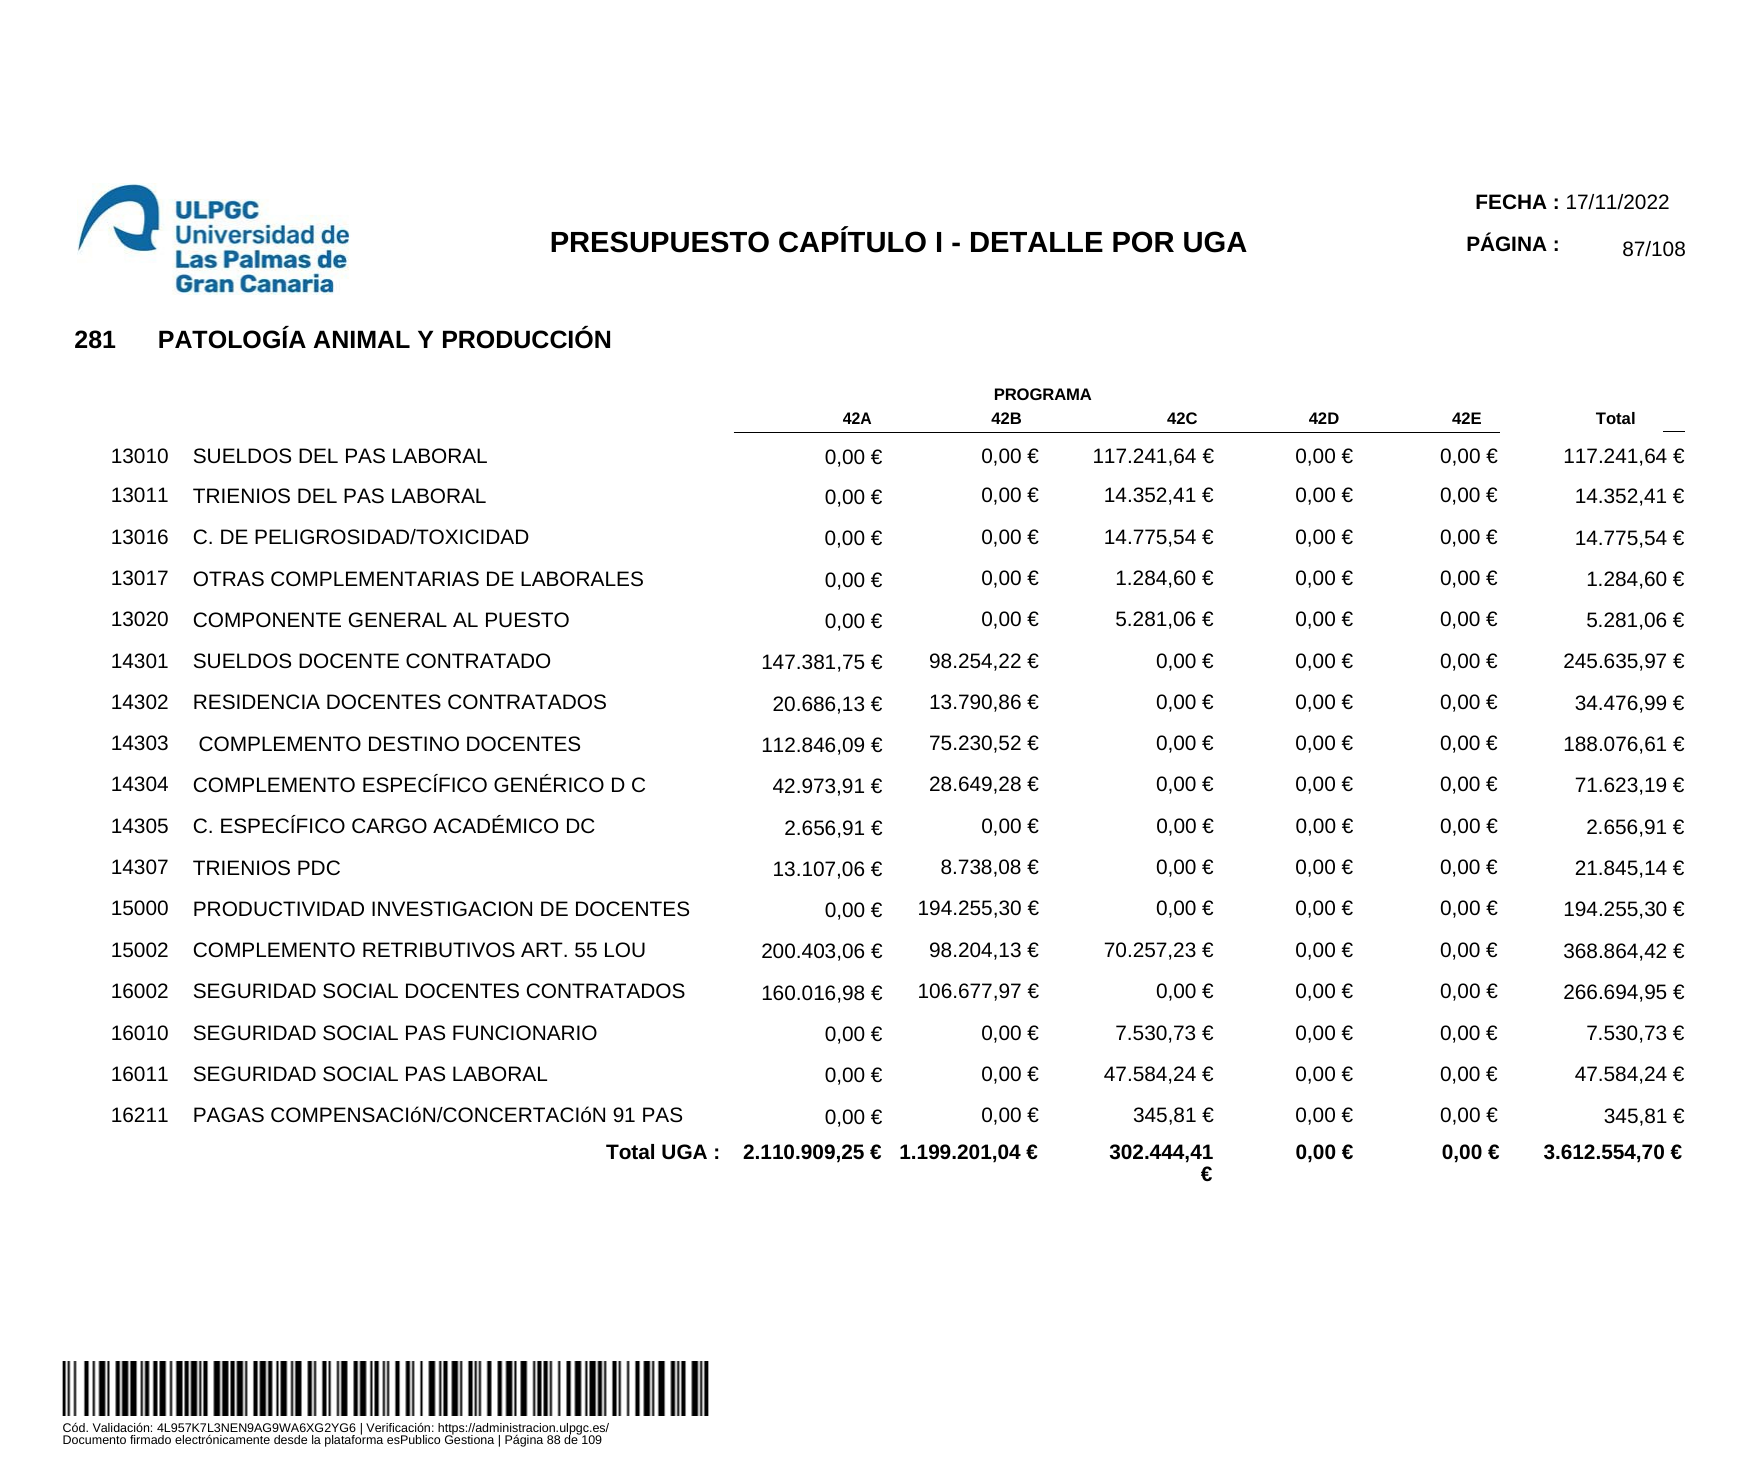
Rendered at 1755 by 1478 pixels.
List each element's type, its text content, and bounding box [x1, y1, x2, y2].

table_cell 0,00 € [1255, 806, 1397, 847]
table_cell RESIDENCIA DOCENTES CONTRATADOS [180, 682, 734, 723]
table_header [1092, 385, 1663, 406]
table_cell 0,00 € [1092, 724, 1254, 765]
table_cell Total UGA : [180, 1136, 734, 1186]
table_cell 345,81 € [1092, 1095, 1254, 1136]
table_cell 0,00 € [1255, 971, 1397, 1013]
table_cell PRODUCTIVIDAD INVESTIGACION DE DOCENTES [180, 889, 734, 930]
table_cell 0,00 € [1397, 1095, 1530, 1136]
table_cell 0,00 € [1397, 930, 1530, 971]
table_cell 112.846,09 € [734, 724, 891, 765]
table_header 0,00 € [1397, 434, 1530, 476]
table_cell 0,00 € [1397, 641, 1530, 682]
table_cell 14305 [105, 806, 180, 847]
table_cell SEGURIDAD SOCIAL PAS LABORAL [180, 1054, 734, 1095]
table_cell 14307 [105, 848, 180, 889]
table_cell 70.257,23 € [1092, 930, 1254, 971]
table_cell TRIENIOS DEL PAS LABORAL [180, 476, 734, 517]
table_cell 16211 [105, 1095, 180, 1136]
table_cell OTRAS COMPLEMENTARIAS DE LABORALES [180, 559, 734, 600]
table_cell 42A [734, 406, 891, 432]
table_cell 13020 [105, 600, 180, 641]
table_cell C. ESPECÍFICO CARGO ACADÉMICO DC [180, 806, 734, 847]
table_cell 345,81 € [1530, 1095, 1685, 1136]
table_cell 0,00 € [1255, 517, 1397, 558]
table_cell 0,00 € [1255, 476, 1397, 517]
table_cell 266.694,95 € [1530, 971, 1685, 1013]
table_cell 0,00 € [1255, 889, 1397, 930]
table_cell Total [1500, 406, 1663, 432]
table_cell 0,00 € [891, 1095, 1092, 1136]
table_cell 14301 [105, 641, 180, 682]
table_cell 188.076,61 € [1530, 724, 1685, 765]
table_cell 0,00 € [891, 1013, 1092, 1054]
table_cell 16011 [105, 1054, 180, 1095]
table_cell 0,00 € [1255, 559, 1397, 600]
table_cell 0,00 € [1397, 765, 1530, 806]
table_cell TRIENIOS PDC [180, 848, 734, 889]
table_cell 1.284,60 € [1092, 559, 1254, 600]
table_cell 0,00 € [891, 517, 1092, 558]
table_cell 0,00 € [891, 559, 1092, 600]
table_cell COMPLEMENTO RETRIBUTIVOS ART. 55 LOU [180, 930, 734, 971]
table_cell 0,00 € [1255, 724, 1397, 765]
table_cell SUELDOS DOCENTE CONTRATADO [180, 641, 734, 682]
table_cell 98.204,13 € [891, 930, 1092, 971]
table_cell 28.649,28 € [891, 765, 1092, 806]
table_header SUELDOS DEL PAS LABORAL [180, 431, 734, 476]
table_cell COMPLEMENTO ESPECÍFICO GENÉRICO D C [180, 765, 734, 806]
table_header 0,00 € [734, 434, 891, 476]
table_cell 160.016,98 € [734, 971, 891, 1013]
table_cell 0,00 € [1092, 765, 1254, 806]
table_cell 7.530,73 € [1530, 1013, 1685, 1054]
table_cell 47.584,24 € [1530, 1054, 1685, 1095]
table_header 117.241,64 € [1092, 434, 1254, 476]
table_cell 14.775,54 € [1530, 517, 1685, 558]
table_cell 0,00 € [734, 1054, 891, 1095]
table_cell 0,00 € [734, 559, 891, 600]
table_cell 14.352,41 € [1092, 476, 1254, 517]
table_cell 0,00 € [734, 889, 891, 930]
table_cell 0,00 € [1397, 517, 1530, 558]
table_header 117.241,64 € [1530, 432, 1685, 476]
table_cell C. DE PELIGROSIDAD/TOXICIDAD [180, 517, 734, 558]
table_cell 2.110.909,25 € [734, 1136, 891, 1186]
table_cell 0,00 € [734, 476, 891, 517]
table_cell 20.686,13 € [734, 682, 891, 723]
table_cell 2.656,91 € [1530, 806, 1685, 847]
table_cell 42D [1255, 406, 1397, 432]
table_cell 42.973,91 € [734, 765, 891, 806]
table_cell 42C [1092, 406, 1254, 432]
table_cell 98.254,22 € [891, 641, 1092, 682]
table_cell 0,00 € [734, 600, 891, 641]
table_cell 3.612.554,70 € [1530, 1136, 1685, 1186]
table_cell 13017 [105, 559, 180, 600]
table_cell 0,00 € [1255, 1013, 1397, 1054]
table_cell 0,00 € [1255, 1095, 1397, 1136]
table_cell 0,00 € [1255, 930, 1397, 971]
table_cell 147.381,75 € [734, 641, 891, 682]
table_cell COMPLEMENTO DESTINO DOCENTES [180, 724, 734, 765]
table_cell SEGURIDAD SOCIAL DOCENTES CONTRATADOS [180, 971, 734, 1013]
table_cell 14.775,54 € [1092, 517, 1254, 558]
table_cell 14302 [105, 682, 180, 723]
table_cell 0,00 € [1255, 1136, 1397, 1186]
table_cell 0,00 € [891, 600, 1092, 641]
table_cell 13.107,06 € [734, 848, 891, 889]
table_cell 0,00 € [1397, 1136, 1530, 1186]
table_cell 0,00 € [1397, 1013, 1530, 1054]
table_cell 13016 [105, 517, 180, 558]
table_cell 0,00 € [1255, 641, 1397, 682]
table_cell 13011 [105, 476, 180, 517]
table_cell 8.738,08 € [891, 848, 1092, 889]
table_cell 14303 [105, 724, 180, 765]
table_cell 14304 [105, 765, 180, 806]
table_cell 15000 [105, 889, 180, 930]
table_cell 47.584,24 € [1092, 1054, 1254, 1095]
table_cell 0,00 € [734, 1095, 891, 1136]
table_cell 16002 [105, 971, 180, 1013]
table_cell 0,00 € [734, 1013, 891, 1054]
table_cell 0,00 € [891, 1054, 1092, 1095]
table_cell 0,00 € [1397, 724, 1530, 765]
table_cell SEGURIDAD SOCIAL PAS FUNCIONARIO [180, 1013, 734, 1054]
table_cell 1.199.201,04 € [891, 1136, 1092, 1186]
table_cell 0,00 € [1255, 682, 1397, 723]
table_cell 0,00 € [1397, 889, 1530, 930]
table_header 13010 [105, 431, 180, 476]
table_cell 0,00 € [1255, 848, 1397, 889]
table_cell 0,00 € [1397, 476, 1530, 517]
table_cell 0,00 € [1092, 806, 1254, 847]
table_cell 0,00 € [1397, 559, 1530, 600]
table_cell 0,00 € [1092, 682, 1254, 723]
table_cell 71.623,19 € [1530, 765, 1685, 806]
text [733, 385, 1663, 434]
table_cell 5.281,06 € [1092, 600, 1254, 641]
table_cell 0,00 € [1092, 641, 1254, 682]
table_cell 0,00 € [1092, 889, 1254, 930]
table_cell 106.677,97 € [891, 971, 1092, 1013]
table_cell 0,00 € [1397, 971, 1530, 1013]
table_cell 15002 [105, 930, 180, 971]
table_cell 2.656,91 € [734, 806, 891, 847]
table_cell 21.845,14 € [1530, 848, 1685, 889]
table_cell 194.255,30 € [1530, 889, 1685, 930]
table_cell 0,00 € [734, 517, 891, 558]
table_cell [105, 1136, 180, 1186]
table_cell 0,00 € [1092, 848, 1254, 889]
table_cell 7.530,73 € [1092, 1013, 1254, 1054]
table_cell 13.790,86 € [891, 682, 1092, 723]
table_cell 245.635,97 € [1530, 641, 1685, 682]
text 281 PATOLOGÍA ANIMAL Y PRODUCCIÓN [74, 325, 1698, 354]
table_cell 0,00 € [1397, 682, 1530, 723]
table_cell 42E [1397, 406, 1500, 432]
table_cell COMPONENTE GENERAL AL PUESTO [180, 600, 734, 641]
table_cell 194.255,30 € [891, 889, 1092, 930]
table_cell 0,00 € [1092, 971, 1254, 1013]
table_header 0,00 € [1255, 434, 1397, 476]
table_header PROGRAMA [891, 385, 1092, 406]
table_header [734, 385, 891, 406]
table_cell 34.476,99 € [1530, 682, 1685, 723]
table_cell 0,00 € [891, 476, 1092, 517]
table_cell 75.230,52 € [891, 724, 1092, 765]
table_cell 0,00 € [1397, 600, 1530, 641]
table_cell 0,00 € [1255, 1054, 1397, 1095]
table_cell PAGAS COMPENSACIóN/CONCERTACIóN 91 PAS [180, 1095, 734, 1136]
table_cell 0,00 € [1397, 806, 1530, 847]
table_cell 368.864,42 € [1530, 930, 1685, 971]
table_cell 14.352,41 € [1530, 476, 1685, 517]
table_header 0,00 € [891, 434, 1092, 476]
table_cell 5.281,06 € [1530, 600, 1685, 641]
table_cell 302.444,41 € [1092, 1136, 1254, 1186]
table_cell 0,00 € [1255, 600, 1397, 641]
table_cell 42B [891, 406, 1092, 432]
table_cell 16010 [105, 1013, 180, 1054]
table_cell 1.284,60 € [1530, 559, 1685, 600]
table_cell 0,00 € [1397, 1054, 1530, 1095]
table_cell 0,00 € [891, 806, 1092, 847]
table_cell 200.403,06 € [734, 930, 891, 971]
table_cell 0,00 € [1255, 765, 1397, 806]
table_cell 0,00 € [1397, 848, 1530, 889]
